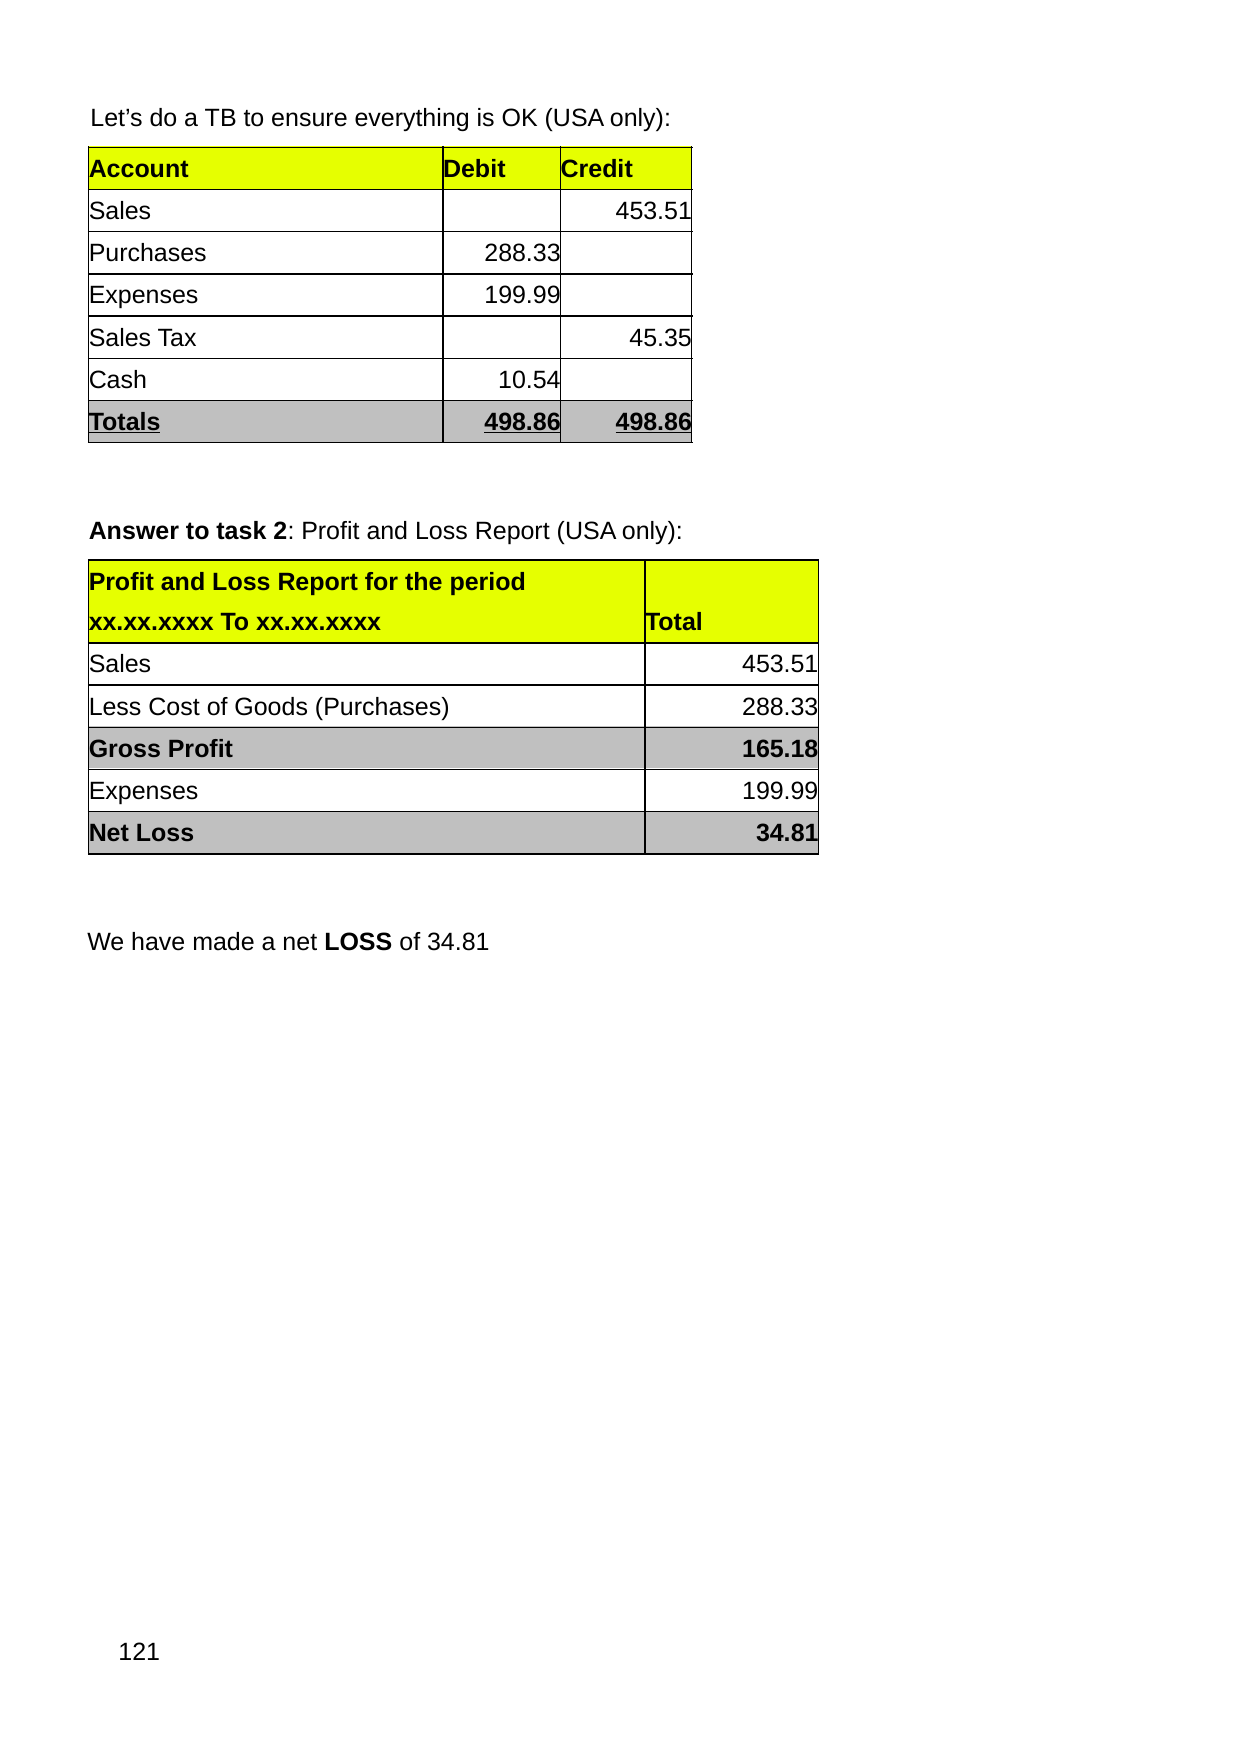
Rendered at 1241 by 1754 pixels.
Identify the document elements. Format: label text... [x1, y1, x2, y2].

text Answer to task 2: Profit and Loss Report (USA only): [88, 516, 1152, 545]
table_cell Expenses [89, 275, 442, 315]
table_cell [444, 317, 560, 357]
text We have made a net LOSS of 34.81 [87, 927, 1152, 956]
table_cell Purchases [89, 232, 442, 273]
table_cell 165.18 [646, 728, 818, 768]
table_cell Net Loss [89, 812, 644, 853]
table_header Debit [444, 148, 560, 189]
table_cell [561, 359, 691, 399]
table_cell Cash [89, 359, 442, 399]
table_cell 45.35 [561, 317, 691, 357]
table_cell 199.99 [444, 275, 560, 315]
table_cell 288.33 [444, 232, 560, 273]
table_cell 288.33 [646, 686, 818, 726]
table_cell Sales Tax [89, 317, 442, 357]
table_cell 453.51 [646, 644, 818, 684]
table_cell [444, 190, 560, 231]
table_header Account [89, 148, 442, 189]
table_cell Less Cost of Goods (Purchases) [89, 686, 644, 726]
table_cell Expenses [89, 770, 644, 811]
table_cell 498.86 [561, 401, 691, 442]
table_cell Sales [89, 190, 442, 231]
table_cell [561, 232, 691, 273]
table_cell 453.51 [561, 190, 691, 231]
table_header Credit [561, 148, 691, 189]
table_cell Gross Profit [89, 728, 644, 768]
table_cell 498.86 [444, 401, 560, 442]
table_header Total [646, 561, 818, 642]
table_cell 34.81 [646, 812, 818, 853]
table_cell 199.99 [646, 770, 818, 811]
table_cell [561, 275, 691, 315]
table_cell Totals [89, 401, 442, 442]
table_cell 10.54 [444, 359, 560, 399]
text Let’s do a TB to ensure everything is OK (USA only): [88, 103, 1152, 132]
table_cell Sales [89, 644, 644, 684]
table_header Profit and Loss Report for the period xx.xx.xxxx To xx.xx.xxxx [89, 561, 644, 642]
